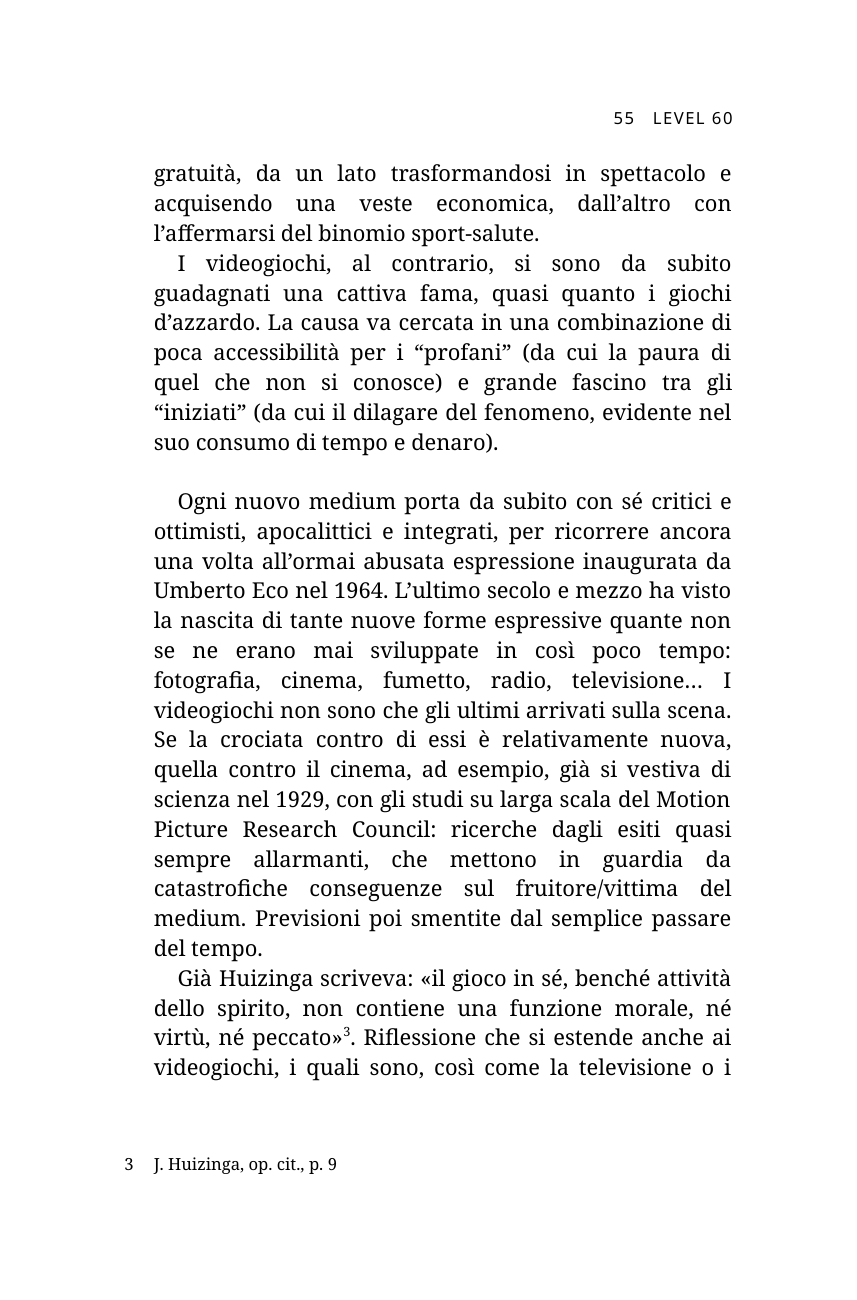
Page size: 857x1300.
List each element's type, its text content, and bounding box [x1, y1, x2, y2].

text Già Huizinga scriveva: «il gioco in sé, benché attività dello spirito, non contiene una funzione morale, né virtù, né peccato». Riflessione che si estende anche ai videogiochi, i quali sono, così come la televisione o i [153, 963, 732, 1082]
text J. Huizinga, op. cit., p. 9 [124, 1152, 732, 1175]
text Ogni nuovo medium porta da subito con sé critici e ottimisti, apocalittici e integrati, per ricorrere ancora una volta all’ormai abusata espressione inaugurata da Umberto Eco nel 1964. L’ultimo secolo e mezzo ha visto la nascita di tante nuove forme espressive quante non se ne erano mai sviluppate in così poco tempo: fotografia, cinema, fumetto, radio, televisione… I videogiochi non sono che gli ultimi arrivati sulla scena. Se la crociata contro di essi è relativamente nuova, quella contro il cinema, ad esempio, già si vestiva di scienza nel 1929, con gli studi su larga scala del Motion Picture Research Council: ricerche dagli esiti quasi sempre allarmanti, che mettono in guardia da catastrofiche conseguenze sul fruitore/vittima del medium. Previsioni poi smentite dal semplice passare del tempo. [153, 486, 732, 963]
text gratuità, da un lato trasformandosi in spettacolo e acquisendo una veste economica, dall’altro con l’affermarsi del binomio sport-salute. [153, 158, 732, 248]
text I videogiochi, al contrario, si sono da subito guadagnati una cattiva fama, quasi quanto i giochi d’azzardo. La causa va cercata in una combinazione di poca accessibilità per i “profani” (da cui la paura di quel che non si conosce) e grande fascino tra gli “iniziati” (da cui il dilagare del fenomeno, evidente nel suo consumo di tempo e denaro). [153, 248, 732, 456]
